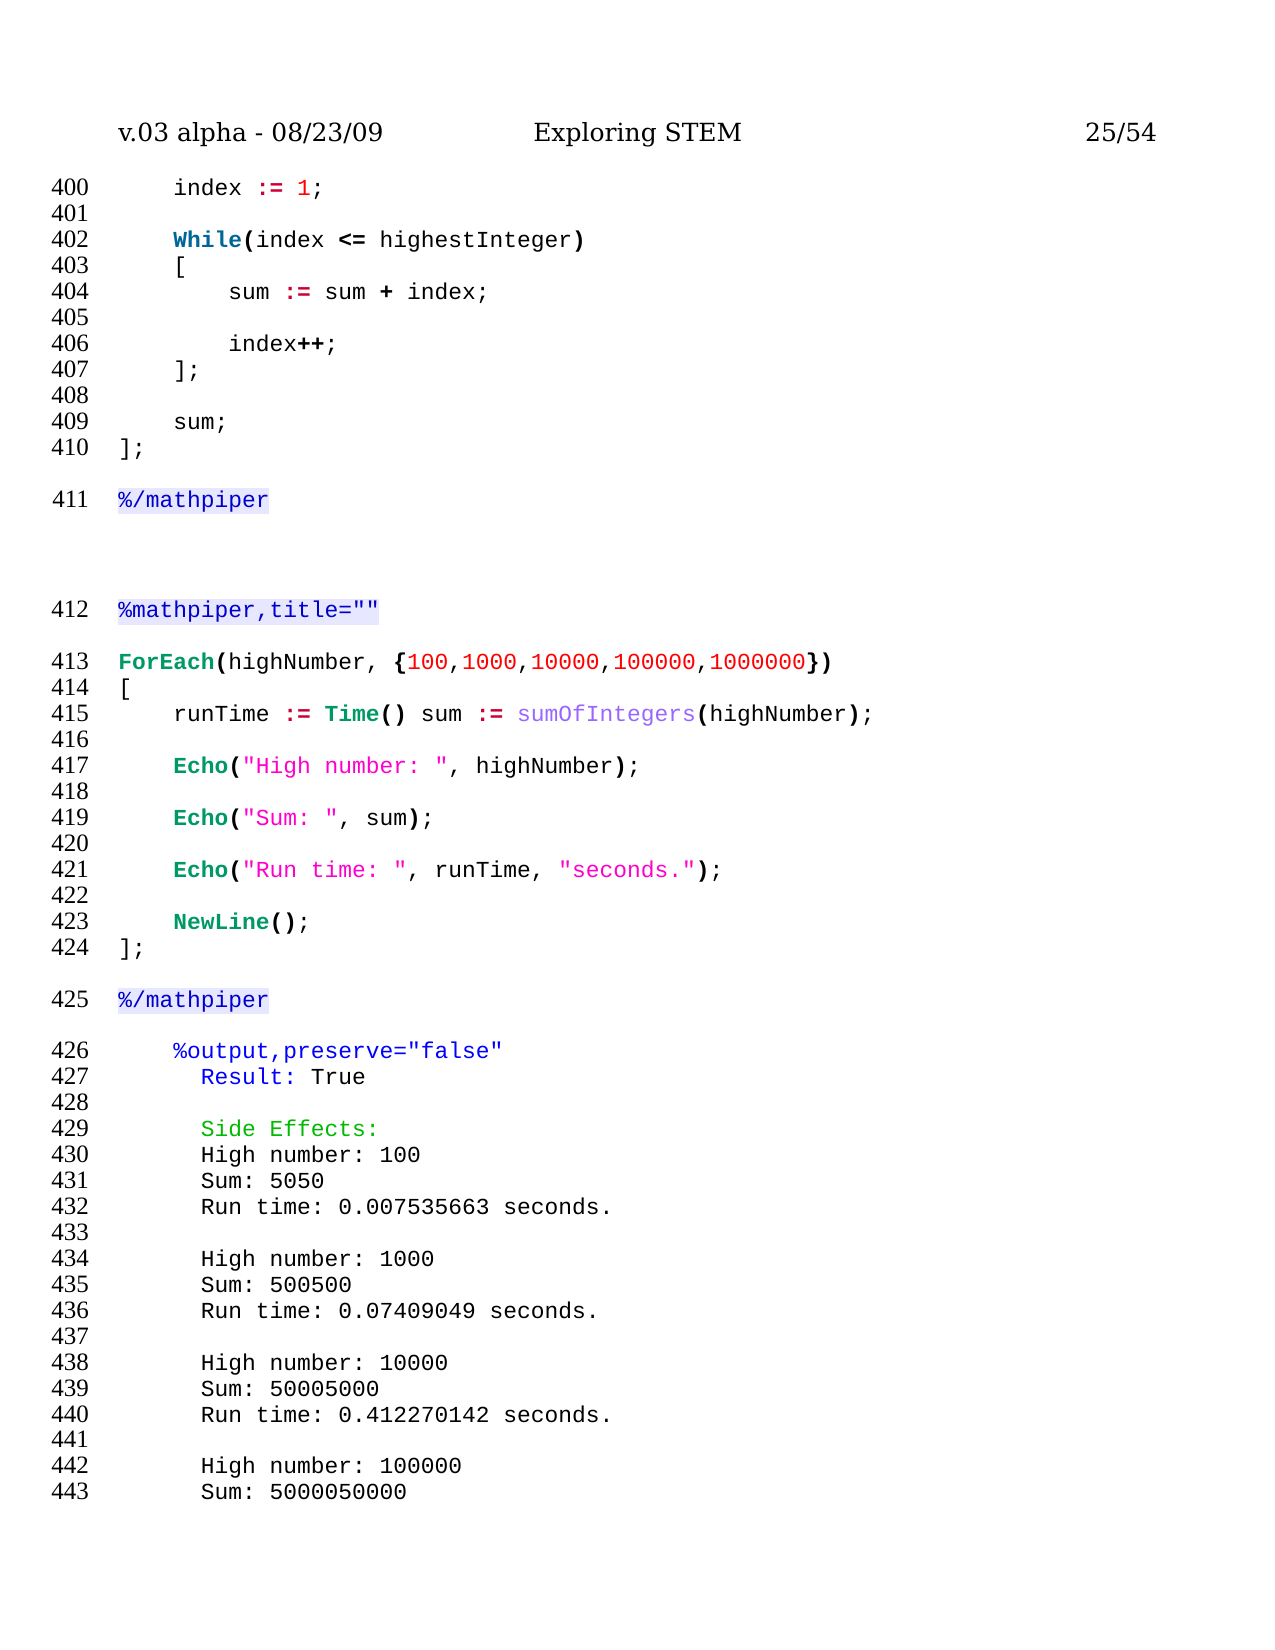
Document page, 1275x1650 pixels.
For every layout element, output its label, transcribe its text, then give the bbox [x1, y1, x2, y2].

text [ [118, 254, 1157, 281]
text index++; [118, 332, 1157, 358]
text Echo("High number: ", highNumber); [118, 754, 1157, 780]
text High number: 10000 [118, 1351, 1157, 1377]
text Run time: 0.07409049 seconds. [118, 1299, 1157, 1325]
text runTime := Time() sum := sumOfIntegers(highNumber); [118, 703, 1157, 728]
text %/mathpiper [118, 988, 1157, 1014]
text ]; [118, 936, 1157, 962]
text %mathpiper,title="" [118, 599, 1157, 625]
text While(index <= highestInteger) [118, 229, 1157, 254]
text Run time: 0.007535663 seconds. [118, 1195, 1157, 1221]
text sum; [118, 410, 1157, 436]
text %output,preserve="false" [118, 1040, 1157, 1066]
text sum := sum + index; [118, 281, 1157, 306]
text NewLine(); [118, 910, 1157, 936]
text %/mathpiper [118, 488, 1157, 514]
text Side Effects: [118, 1118, 1157, 1143]
text Echo("Sum: ", sum); [118, 806, 1157, 832]
text Sum: 5000050000 [118, 1481, 1157, 1507]
text [ [118, 677, 1157, 703]
text index := 1; [118, 177, 1157, 203]
text High number: 1000 [118, 1247, 1157, 1273]
text Run time: 0.412270142 seconds. [118, 1403, 1157, 1429]
text Echo("Run time: ", runTime, "seconds."); [118, 858, 1157, 884]
text Sum: 5050 [118, 1169, 1157, 1195]
text High number: 100 [118, 1143, 1157, 1169]
text Sum: 50005000 [118, 1377, 1157, 1403]
text ]; [118, 358, 1157, 384]
text Result: True [118, 1066, 1157, 1092]
text ForEach(highNumber, {100,1000,10000,100000,1000000}) [118, 651, 1157, 677]
text ]; [118, 436, 1157, 462]
text Sum: 500500 [118, 1273, 1157, 1299]
text High number: 100000 [118, 1455, 1157, 1481]
